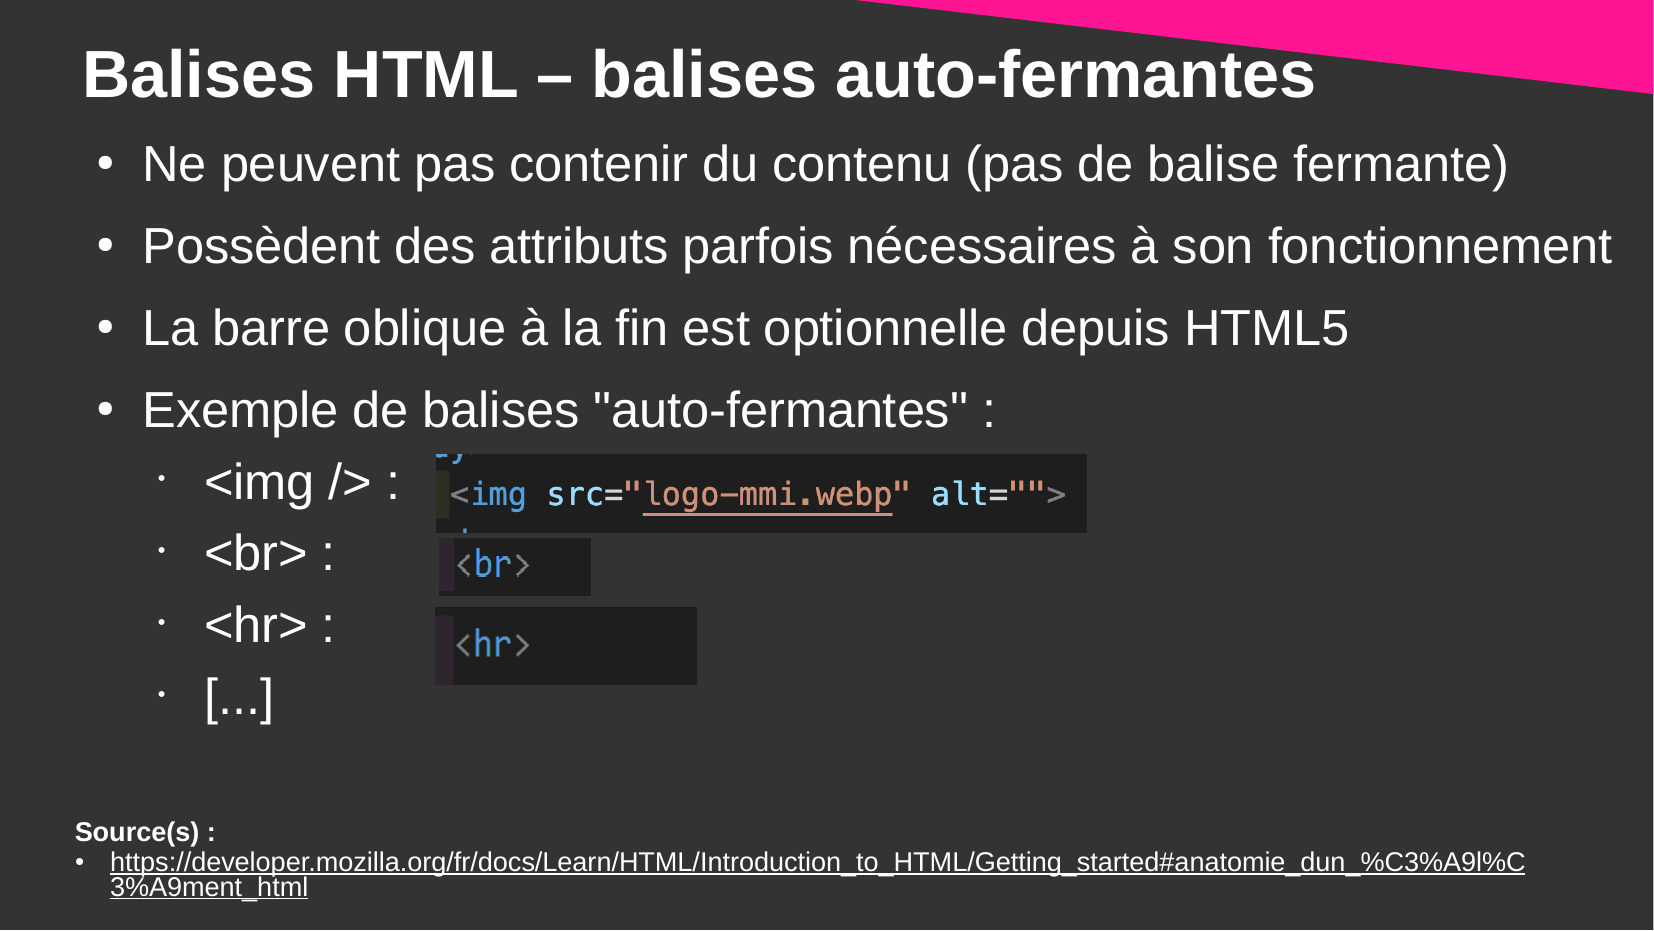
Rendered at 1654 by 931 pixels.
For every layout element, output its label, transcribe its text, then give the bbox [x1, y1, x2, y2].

picture [436, 454, 1087, 533]
text_box [855, 0, 1654, 95]
picture [435, 607, 697, 685]
picture [439, 538, 591, 597]
list Ne peuvent pas contenir du contenu (pas de balise fermante) Possèdent des attributs parfois nécessaires à son fonctionnement La barre oblique à la fin est optionnelle depuis HTML5 Exemple de balises "auto-fermantes" : <img /> : <br> : <hr> : [...] [80, 135, 1620, 777]
text_box Source(s) : https://developer.mozilla.org/fr/docs/Learn/HTML/Introduction_to_HTML/Getting_started#anatomie_dun_%C3%A9l%C3%A9ment_html [59, 809, 1546, 915]
title Balises HTML – balises auto-fermantes [82, 36, 1571, 122]
